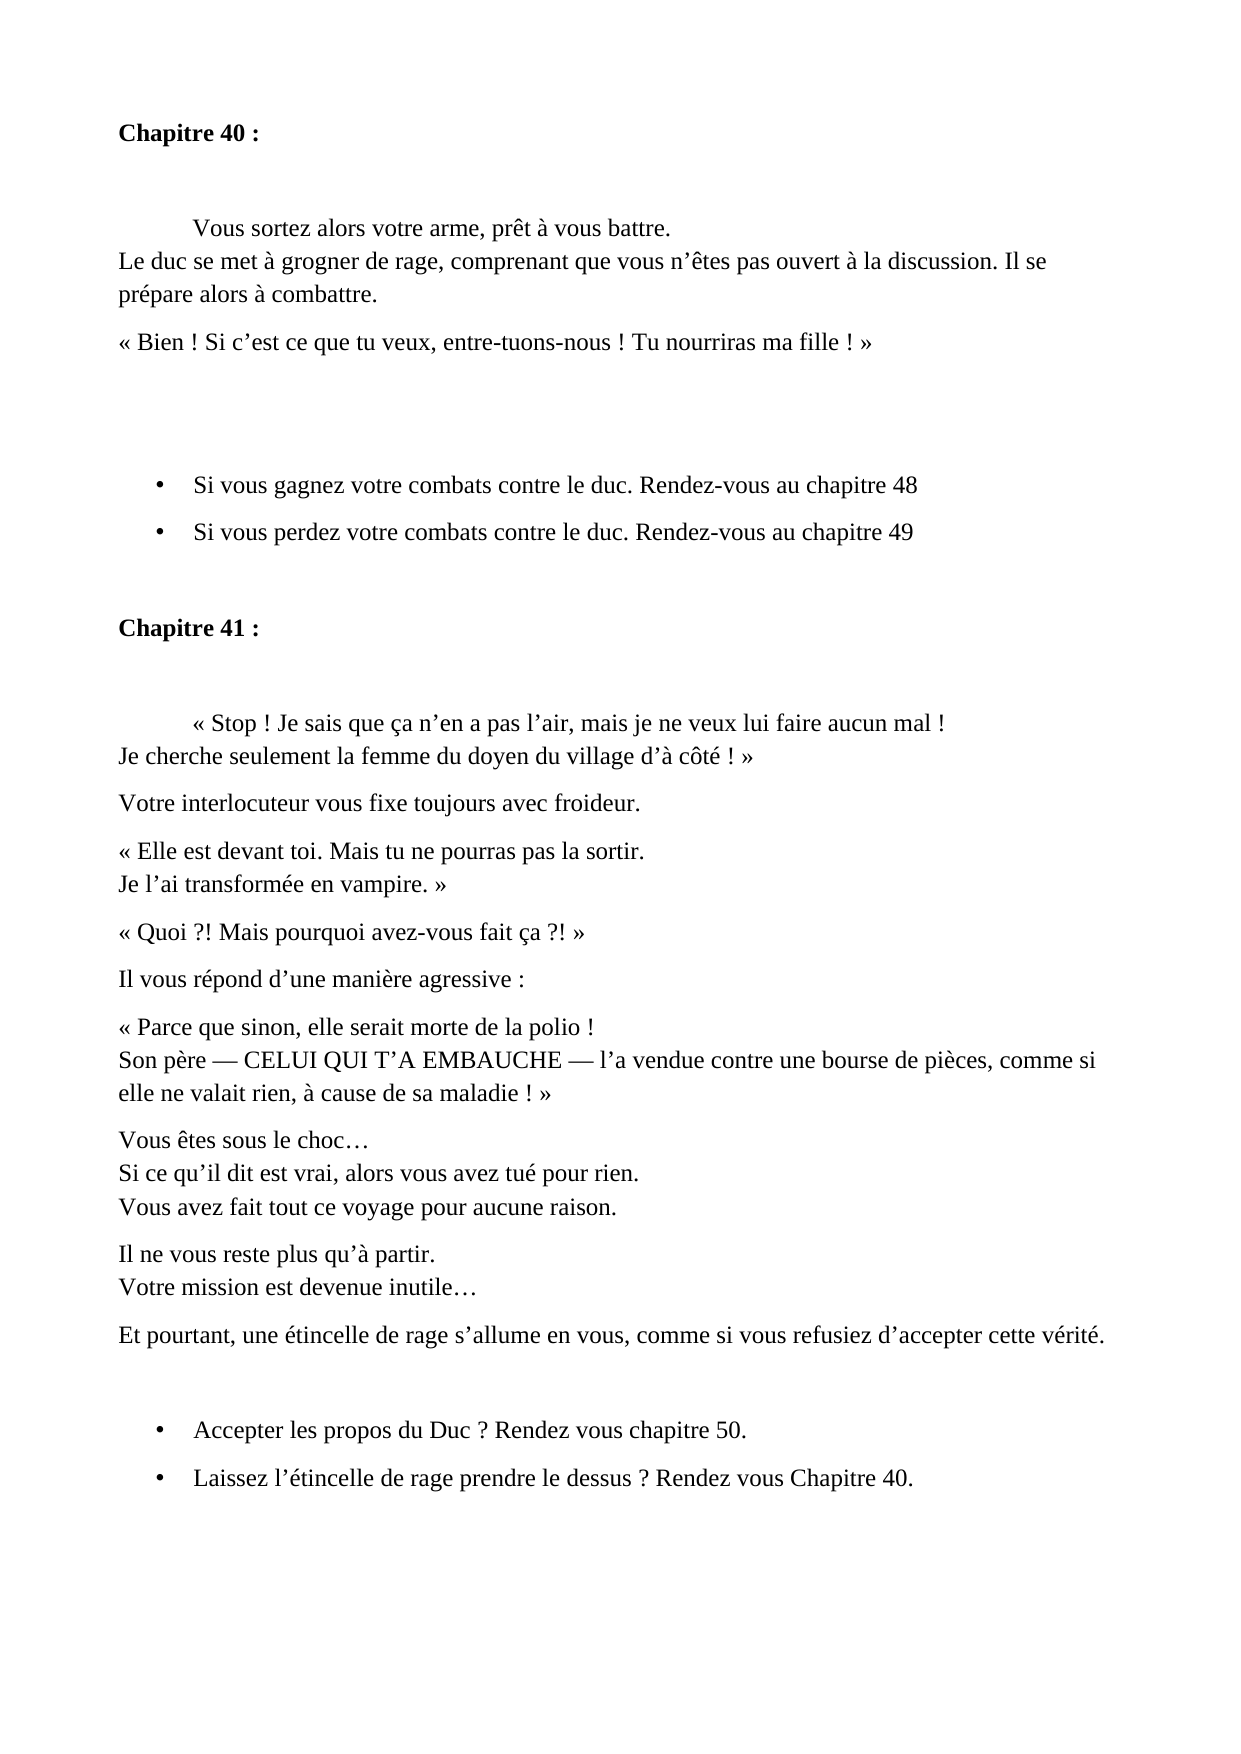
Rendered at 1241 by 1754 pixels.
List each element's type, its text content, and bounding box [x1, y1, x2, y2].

text Chapitre 41 : [118, 613, 1122, 641]
list Accepter les propos du Duc ? Rendez vous chapitre 50. [156, 1415, 1122, 1444]
text Et pourtant, une étincelle de rage s’allume en vous, comme si vous refusiez d’accepter cette vérité. [118, 1320, 1122, 1348]
text Vous êtes sous le choc… Si ce qu’il dit est vrai, alors vous avez tué pour rien. Vous avez fait tout ce voyage pour aucune raison. [118, 1126, 1122, 1220]
text Vous sortez alors votre arme, prêt à vous battre. Le duc se met à grogner de rage, comprenant que vous n’êtes pas ouvert à la discussion. Il se prépare alors à combattre. [118, 213, 1122, 308]
text « Bien ! Si c’est ce que tu veux, entre-tuons-nous ! Tu nourriras ma fille ! » [118, 327, 1122, 356]
text Votre interlocuteur vous fixe toujours avec froideur. [118, 788, 1122, 817]
text « Elle est devant toi. Mais tu ne pourras pas la sortir. Je l’ai transformée en vampire. » [118, 836, 1122, 898]
text Il vous répond d’une manière agressive : [118, 964, 1122, 993]
text « Parce que sinon, elle serait morte de la polio ! Son père — CELUI QUI T’A EMBAUCHE — l’a vendue contre une bourse de pièces, comme si elle ne valait rien, à cause de sa maladie ! » [118, 1012, 1122, 1107]
list Si vous perdez votre combats contre le duc. Rendez-vous au chapitre 49 [156, 517, 1122, 546]
text Chapitre 40 : [118, 118, 1122, 147]
text « Quoi ?! Mais pourquoi avez-vous fait ça ?! » [118, 917, 1122, 945]
text « Stop ! Je sais que ça n’en a pas l’air, mais je ne veux lui faire aucun mal ! Je cherche seulement la femme du doyen du village d’à côté ! » [118, 708, 1122, 769]
text Il ne vous reste plus qu’à partir. Votre mission est devenue inutile… [118, 1239, 1122, 1301]
list Laissez l’étincelle de rage prendre le dessus ? Rendez vous Chapitre 40. [156, 1463, 1122, 1491]
list Si vous gagnez votre combats contre le duc. Rendez-vous au chapitre 48 [156, 470, 1122, 498]
